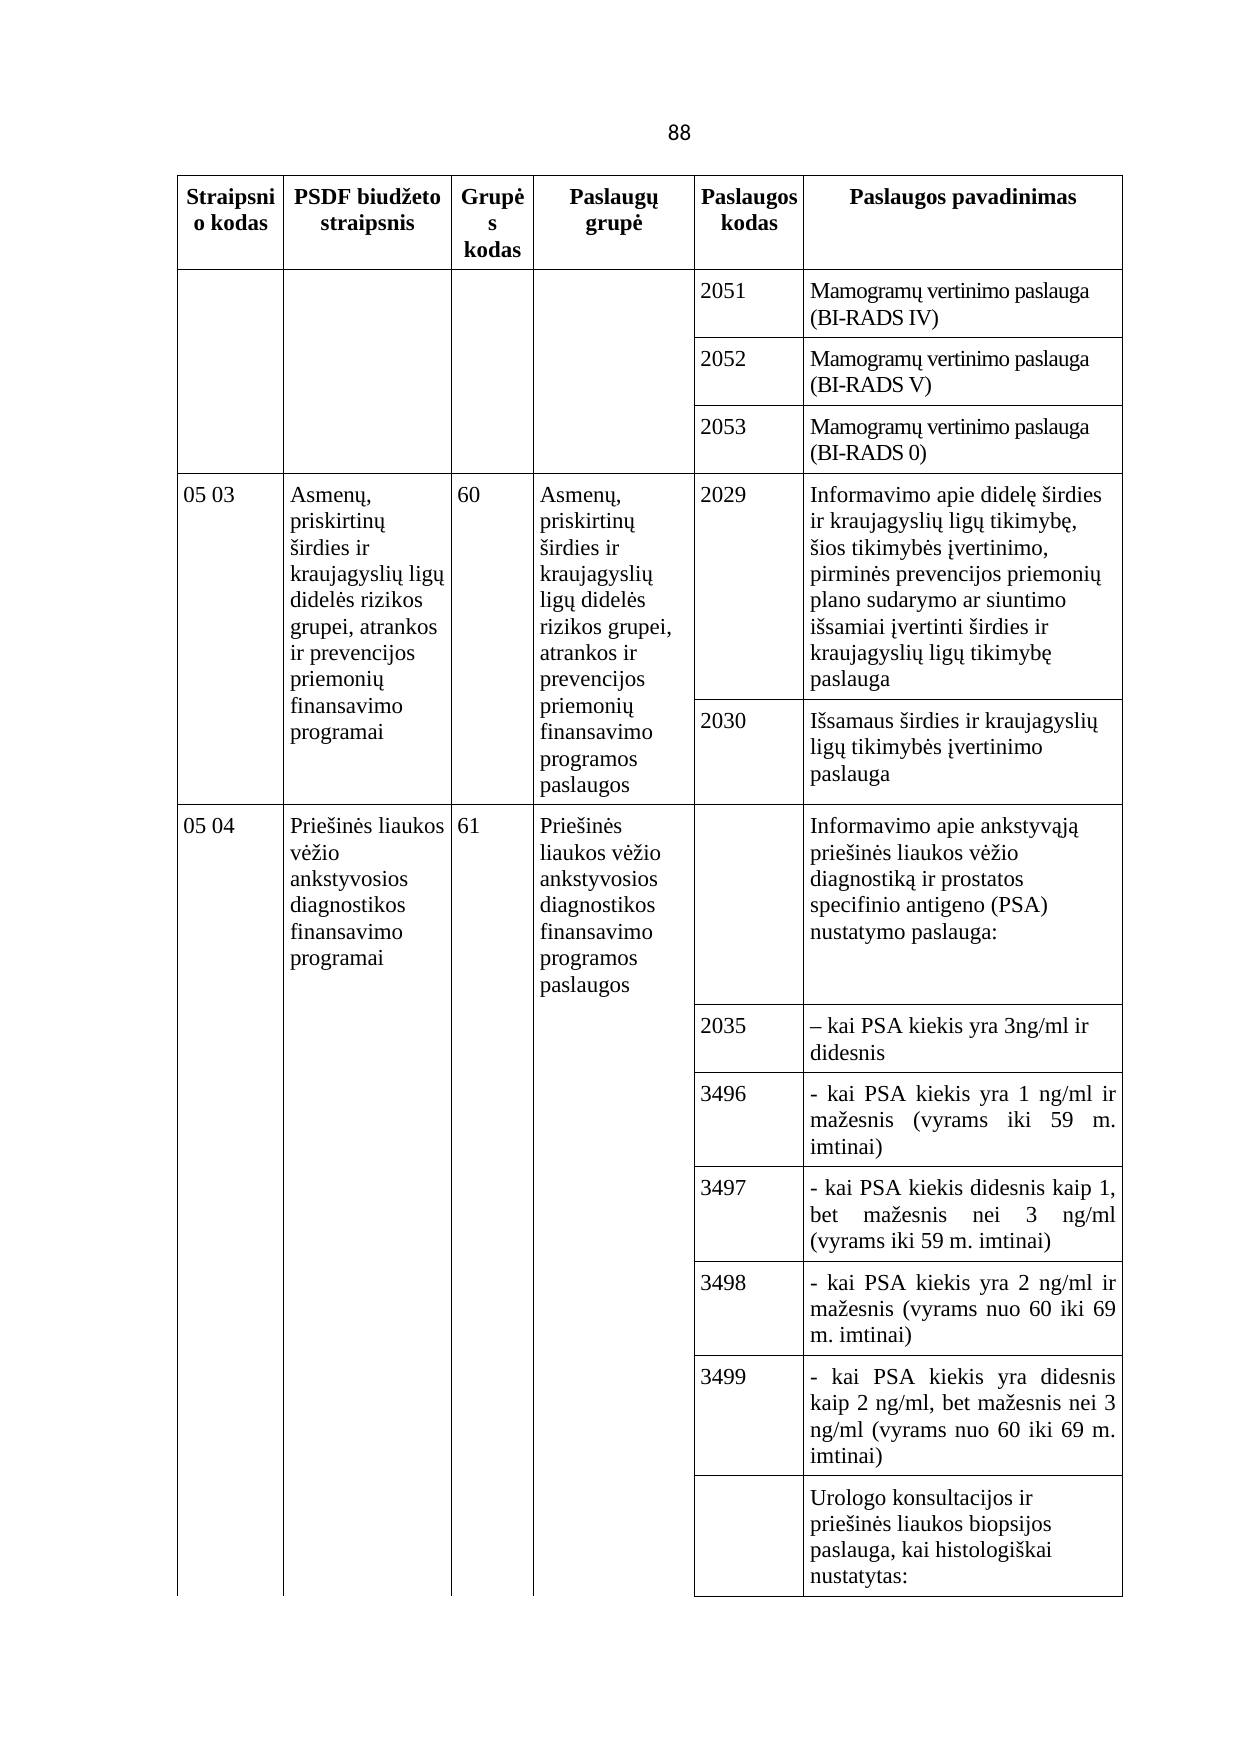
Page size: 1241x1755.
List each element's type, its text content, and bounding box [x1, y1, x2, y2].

table_cell [452, 1166, 533, 1261]
table_cell 3497 [695, 1167, 803, 1261]
table_cell [452, 1355, 533, 1475]
table_cell Mamogramų vertinimo paslauga (BI-RADS IV) [804, 270, 1122, 337]
table_cell - kai PSA kiekis yra didesnis kaip 2 ng/ml, bet mažesnis nei 3 ng/ml (vyrams nuo 60 iki 69 m. imtinai) [804, 1356, 1122, 1475]
table_cell [178, 699, 283, 804]
table_cell [452, 1004, 533, 1072]
table_cell 2053 [695, 406, 803, 473]
table_cell Asmenų, priskirtinų širdies ir kraujagyslių ligų didelės rizikos grupei, atrankos ir prevencijos priemonių finansavimo programos paslaugos [534, 474, 694, 804]
table_cell [178, 1072, 283, 1166]
table_cell [178, 1355, 283, 1475]
table_cell Mamogramų vertinimo paslauga (BI-RADS 0) [804, 406, 1122, 473]
table_cell [534, 1355, 694, 1475]
table_cell [178, 1261, 283, 1355]
table_cell [284, 1004, 451, 1072]
table_cell [534, 1072, 694, 1166]
table_cell [284, 1475, 451, 1596]
table_header Paslaugos kodas [695, 176, 803, 269]
table_cell [284, 405, 451, 473]
table_cell Informavimo apie ankstyvąją priešinės liaukos vėžio diagnostiką ir prostatos specifinio antigeno (PSA) nustatymo paslauga: [804, 805, 1122, 1004]
table_header Grupės kodas [452, 176, 533, 269]
table_cell [284, 1355, 451, 1475]
table_cell [452, 1261, 533, 1355]
table_cell [534, 1475, 694, 1596]
table_cell [178, 337, 283, 405]
table_cell 2035 [695, 1005, 803, 1072]
table_cell [452, 1475, 533, 1596]
table_cell [452, 1072, 533, 1166]
table_cell [534, 1004, 694, 1072]
table_cell 3498 [695, 1262, 803, 1355]
table_cell 2052 [695, 338, 803, 405]
table_cell 05 04 [178, 805, 283, 846]
table_cell [178, 846, 283, 1004]
table_cell [284, 270, 451, 337]
table_cell Asmenų, priskirtinų širdies ir kraujagyslių ligų didelės rizikos grupei, atrankos ir prevencijos priemonių finansavimo programai [284, 474, 451, 804]
table_cell [695, 805, 803, 1004]
table_cell [284, 1261, 451, 1355]
table_cell - kai PSA kiekis yra 2 ng/ml ir mažesnis (vyrams nuo 60 iki 69 m. imtinai) [804, 1262, 1122, 1355]
table_cell 60 [452, 474, 533, 699]
table_header PSDF biudžeto straipsnis [284, 176, 451, 269]
table_cell [284, 1166, 451, 1261]
table_cell 3496 [695, 1073, 803, 1166]
table_cell [534, 337, 694, 405]
table_cell [452, 846, 533, 1004]
table_cell [534, 1261, 694, 1355]
table_cell [534, 1166, 694, 1261]
table_cell [534, 405, 694, 473]
table_cell [178, 1166, 283, 1261]
table_cell [284, 1072, 451, 1166]
table_cell [178, 405, 283, 473]
table_cell [178, 270, 283, 337]
table_cell [452, 270, 533, 337]
table_cell – kai PSA kiekis yra 3ng/ml ir didesnis [804, 1005, 1122, 1072]
table_cell [452, 699, 533, 804]
table_cell [284, 337, 451, 405]
table_cell Priešinės liaukos vėžio ankstyvosios diagnostikos finansavimo programai [284, 805, 451, 1004]
table_header Paslaugų grupė [534, 176, 694, 269]
table_cell Mamogramų vertinimo paslauga (BI-RADS V) [804, 338, 1122, 405]
table_header Straipsnio kodas [178, 176, 283, 269]
table_cell [695, 1476, 803, 1596]
table_cell [178, 1004, 283, 1072]
table_cell 2029 [695, 474, 803, 699]
table_cell - kai PSA kiekis yra 1 ng/ml ir mažesnis (vyrams iki 59 m. imtinai) [804, 1073, 1122, 1166]
table_cell 3499 [695, 1356, 803, 1475]
table_cell [534, 270, 694, 337]
table_cell [178, 1475, 283, 1596]
table_header Paslaugos pavadinimas [804, 176, 1122, 269]
table_cell 2051 [695, 270, 803, 337]
table_cell 61 [452, 805, 533, 846]
table_cell [452, 405, 533, 473]
table_cell [452, 337, 533, 405]
table_cell Informavimo apie didelę širdies ir kraujagyslių ligų tikimybę, šios tikimybės įvertinimo, pirminės prevencijos priemonių plano sudarymo ar siuntimo išsamiai įvertinti širdies ir kraujagyslių ligų tikimybę paslauga [804, 474, 1122, 699]
table_cell 2030 [695, 700, 803, 804]
table_cell Urologo konsultacijos ir priešinės liaukos biopsijos paslauga, kai histologiškai nustatytas: [804, 1476, 1122, 1596]
table_cell Išsamaus širdies ir kraujagyslių ligų tikimybės įvertinimo paslauga [804, 700, 1122, 804]
table_cell 05 03 [178, 474, 283, 699]
table_cell - kai PSA kiekis didesnis kaip 1, bet mažesnis nei 3 ng/ml (vyrams iki 59 m. imtinai) [804, 1167, 1122, 1261]
table_cell Priešinės liaukos vėžio ankstyvosios diagnostikos finansavimo programos paslaugos [534, 805, 694, 1004]
